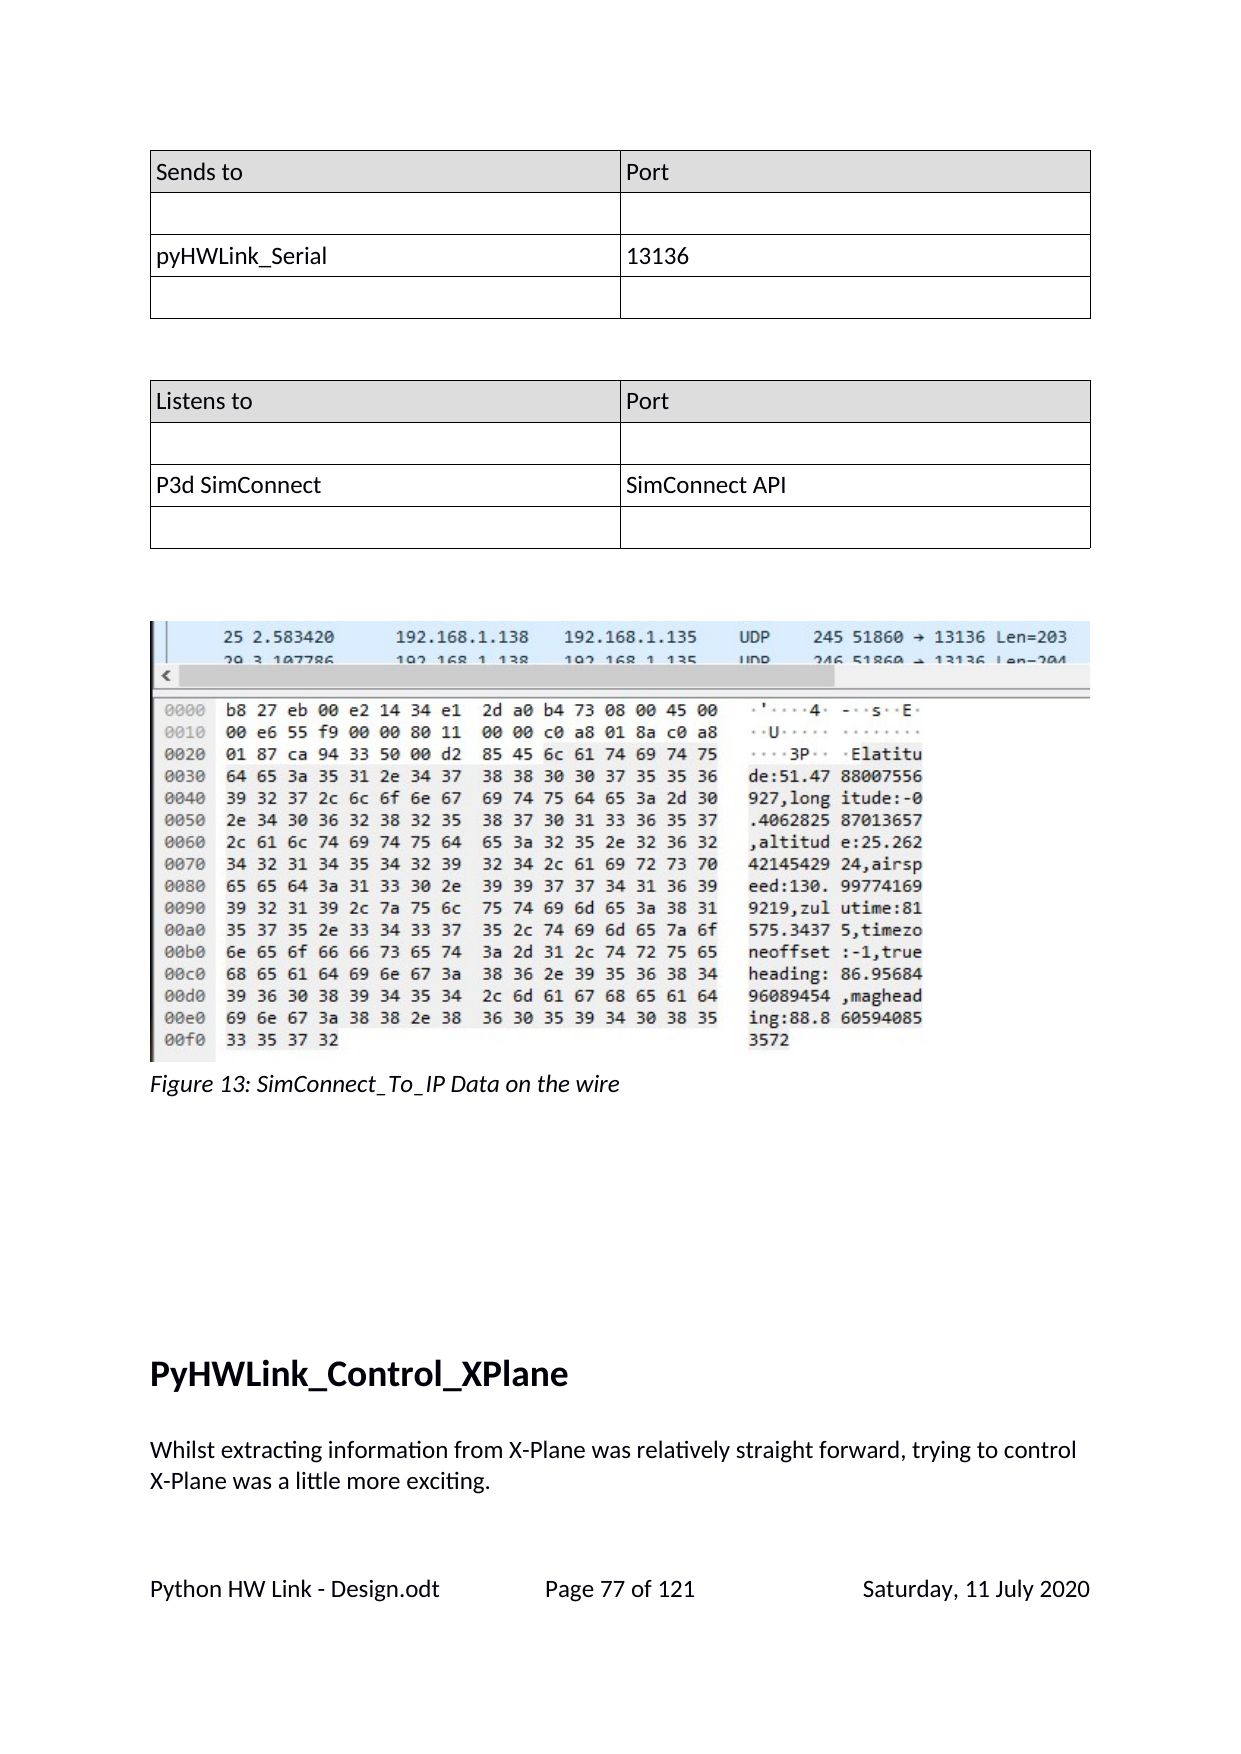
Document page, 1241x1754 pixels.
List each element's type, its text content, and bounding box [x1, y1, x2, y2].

table_header Listens to [151, 381, 620, 422]
table_header Sends to [151, 151, 620, 192]
table_cell pyHWLink_Serial [151, 235, 620, 276]
table_cell [621, 423, 1090, 464]
table_cell 13136 [621, 235, 1090, 276]
table_cell SimConnect API [621, 465, 1090, 506]
table_cell [621, 277, 1090, 318]
text Whilst extracting information from X-Plane was relatively straight forward, trying to control X-Plane was a little more exciting. [150, 1434, 1090, 1495]
table_cell [151, 423, 620, 464]
table_cell [151, 193, 620, 234]
table_cell P3d SimConnect [151, 465, 620, 506]
table_cell [621, 193, 1090, 234]
subtitle PyHWLink_Control_XPlane [150, 1349, 1090, 1395]
table_cell [151, 507, 620, 548]
text Figure 13: SimConnect_To_IP Data on the wire [150, 1062, 1090, 1098]
table_header Port [621, 151, 1090, 192]
table_cell [151, 277, 620, 318]
table_header Port [621, 381, 1090, 422]
picture [150, 621, 1091, 1062]
table_cell [621, 507, 1090, 548]
